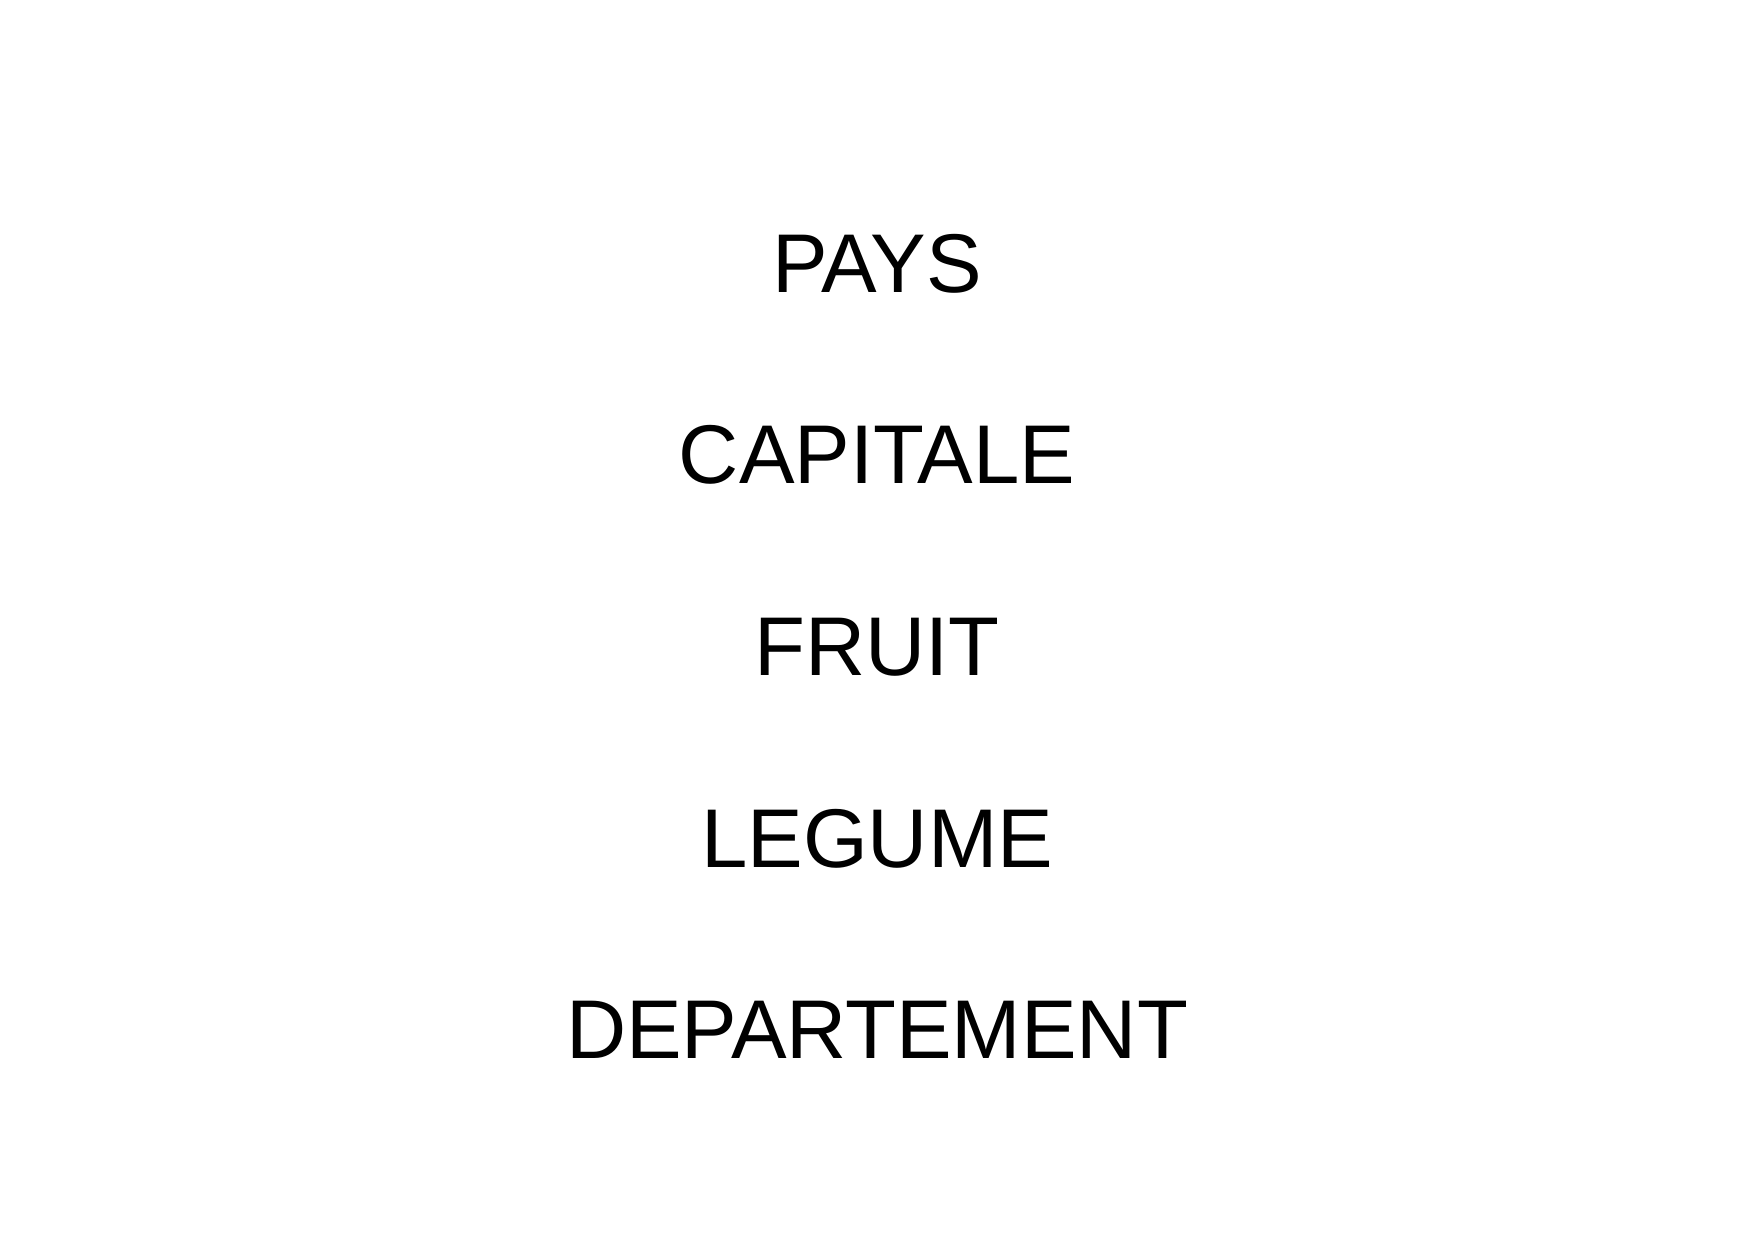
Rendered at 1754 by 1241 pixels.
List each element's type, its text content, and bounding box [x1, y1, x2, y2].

text FRUIT [118, 597, 1636, 693]
text CAPITALE [118, 406, 1636, 501]
text LEGUME [118, 789, 1636, 885]
text PAYS [118, 214, 1636, 310]
text DEPARTEMENT [118, 981, 1636, 1076]
